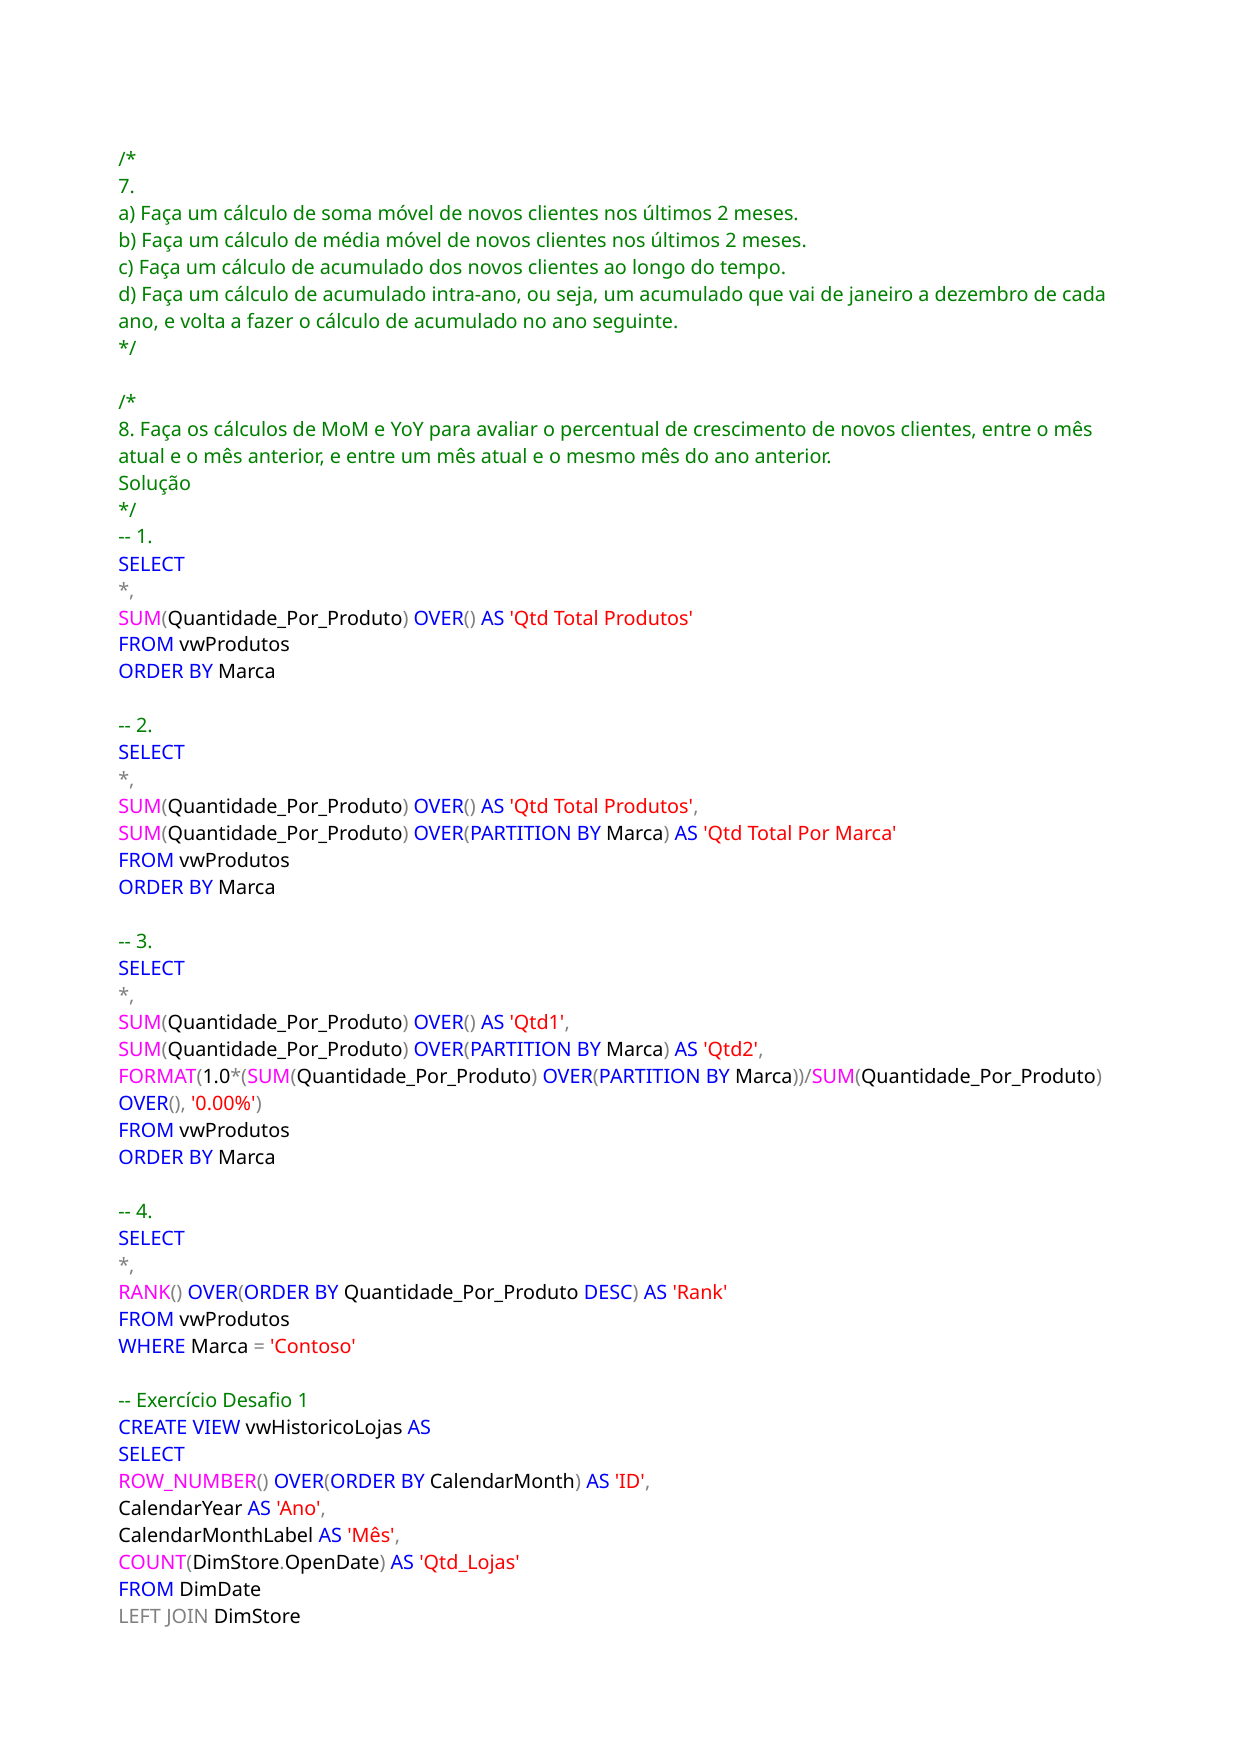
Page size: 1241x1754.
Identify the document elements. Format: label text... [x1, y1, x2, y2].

text d) Faça um cálculo de acumulado intra-ano, ou seja, um acumulado que vai de janeiro a dezembro de cada ano, e volta a fazer o cálculo de acumulado no ano seguinte. [118, 280, 1122, 334]
text */ [118, 496, 1122, 523]
text SELECT [118, 550, 1122, 577]
text SUM(Quantidade_Por_Produto) OVER(PARTITION BY Marca) AS 'Qtd2', [118, 1035, 1122, 1062]
text FROM vwProdutos [118, 847, 1122, 873]
text ROW_NUMBER() OVER(ORDER BY CalendarMonth) AS 'ID', [118, 1467, 1122, 1494]
text SUM(Quantidade_Por_Produto) OVER() AS 'Qtd Total Produtos', [118, 793, 1122, 819]
text SELECT [118, 739, 1122, 766]
text ORDER BY Marca [118, 1143, 1122, 1170]
text -- 4. [118, 1197, 1122, 1224]
text SELECT [118, 954, 1122, 981]
text Solução [118, 469, 1122, 496]
text /* [118, 145, 1122, 172]
text a) Faça um cálculo de soma móvel de novos clientes nos últimos 2 meses. [118, 199, 1122, 226]
text *, [118, 1251, 1122, 1278]
text -- 3. [118, 927, 1122, 954]
text SELECT [118, 1224, 1122, 1251]
text ORDER BY Marca [118, 873, 1122, 901]
text WHERE Marca = 'Contoso' [118, 1332, 1122, 1359]
text CalendarMonthLabel AS 'Mês', [118, 1521, 1122, 1548]
text /* [118, 388, 1122, 415]
text */ [118, 334, 1122, 361]
text -- Exercício Desafio 1 [118, 1386, 1122, 1413]
text COUNT(DimStore.OpenDate) AS 'Qtd_Lojas' [118, 1548, 1122, 1575]
text RANK() OVER(ORDER BY Quantidade_Por_Produto DESC) AS 'Rank' [118, 1278, 1122, 1305]
text -- 2. [118, 712, 1122, 739]
text 7. [118, 172, 1122, 199]
text SUM(Quantidade_Por_Produto) OVER() AS 'Qtd1', [118, 1008, 1122, 1035]
text FROM vwProdutos [118, 631, 1122, 658]
text FORMAT(1.0*(SUM(Quantidade_Por_Produto) OVER(PARTITION BY Marca))/SUM(Quantidade_Por_Produto) OVER(), '0.00%') [118, 1062, 1122, 1116]
text SELECT [118, 1440, 1122, 1467]
text CREATE VIEW vwHistoricoLojas AS [118, 1413, 1122, 1440]
text b) Faça um cálculo de média móvel de novos clientes nos últimos 2 meses. [118, 226, 1122, 253]
text *, [118, 766, 1122, 793]
text LEFT JOIN DimStore [118, 1602, 1122, 1629]
text 8. Faça os cálculos de MoM e YoY para avaliar o percentual de crescimento de novos clientes, entre o mês atual e o mês anterior, e entre um mês atual e o mesmo mês do ano anterior. [118, 415, 1122, 469]
text CalendarYear AS 'Ano', [118, 1494, 1122, 1521]
text -- 1. [118, 523, 1122, 550]
text *, [118, 577, 1122, 604]
text SUM(Quantidade_Por_Produto) OVER() AS 'Qtd Total Produtos' [118, 604, 1122, 631]
text *, [118, 981, 1122, 1008]
text FROM DimDate [118, 1575, 1122, 1602]
text c) Faça um cálculo de acumulado dos novos clientes ao longo do tempo. [118, 253, 1122, 280]
text FROM vwProdutos [118, 1305, 1122, 1332]
text SUM(Quantidade_Por_Produto) OVER(PARTITION BY Marca) AS 'Qtd Total Por Marca' [118, 819, 1122, 847]
text FROM vwProdutos [118, 1116, 1122, 1143]
text ORDER BY Marca [118, 658, 1122, 685]
